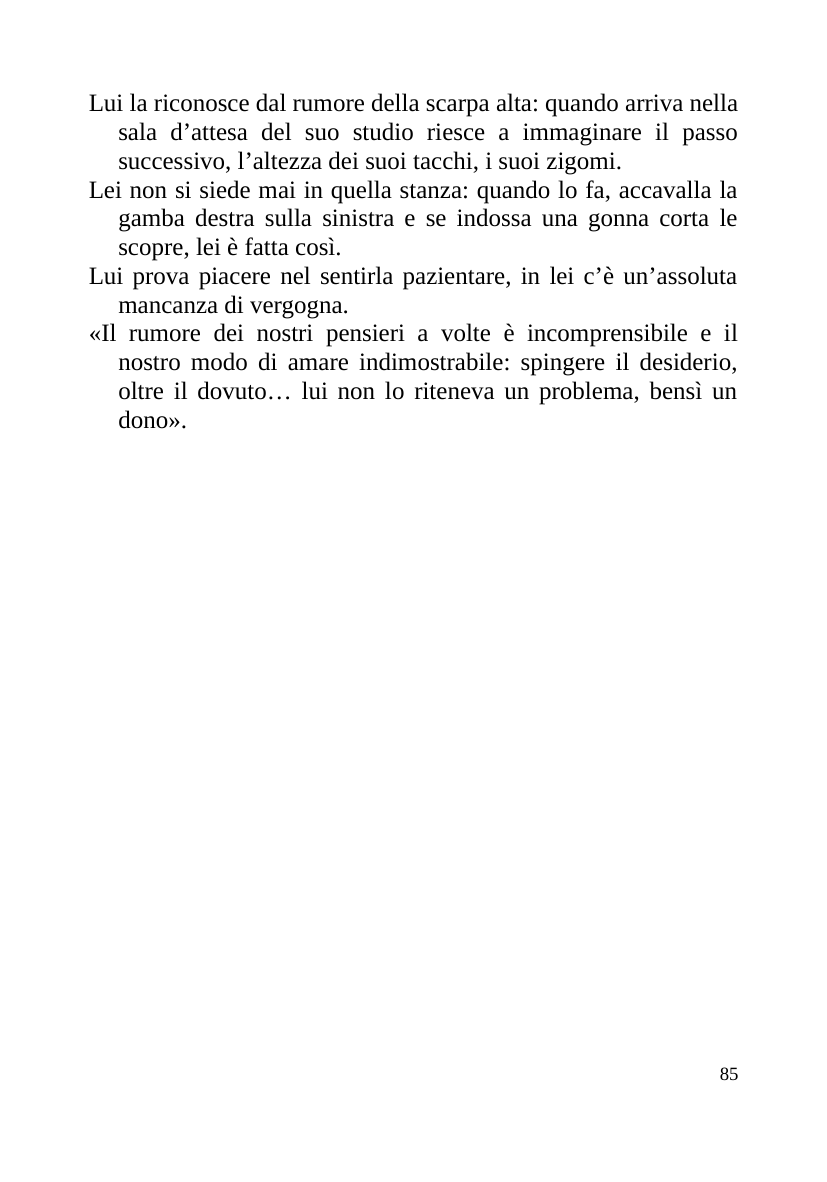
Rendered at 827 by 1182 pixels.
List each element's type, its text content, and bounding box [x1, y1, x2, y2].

text Lei non si siede mai in quella stanza: quando lo fa, accavalla la gamba destra sulla sinistra e se indossa una gonna corta le scopre, lei è fatta così. [88, 175, 738, 261]
text Lui prova piacere nel sentirla pazientare, in lei c’è un’assoluta mancanza di vergogna. [88, 261, 738, 318]
text «Il rumore dei nostri pensieri a volte è incomprensibile e il nostro modo di amare indimostrabile: spingere il desiderio, oltre il dovuto… lui non lo riteneva un problema, bensì un dono». [88, 318, 738, 433]
text Lui la riconosce dal rumore della scarpa alta: quando arriva nella sala d’attesa del suo studio riesce a immaginare il passo successivo, l’altezza dei suoi tacchi, i suoi zigomi. [88, 88, 738, 175]
